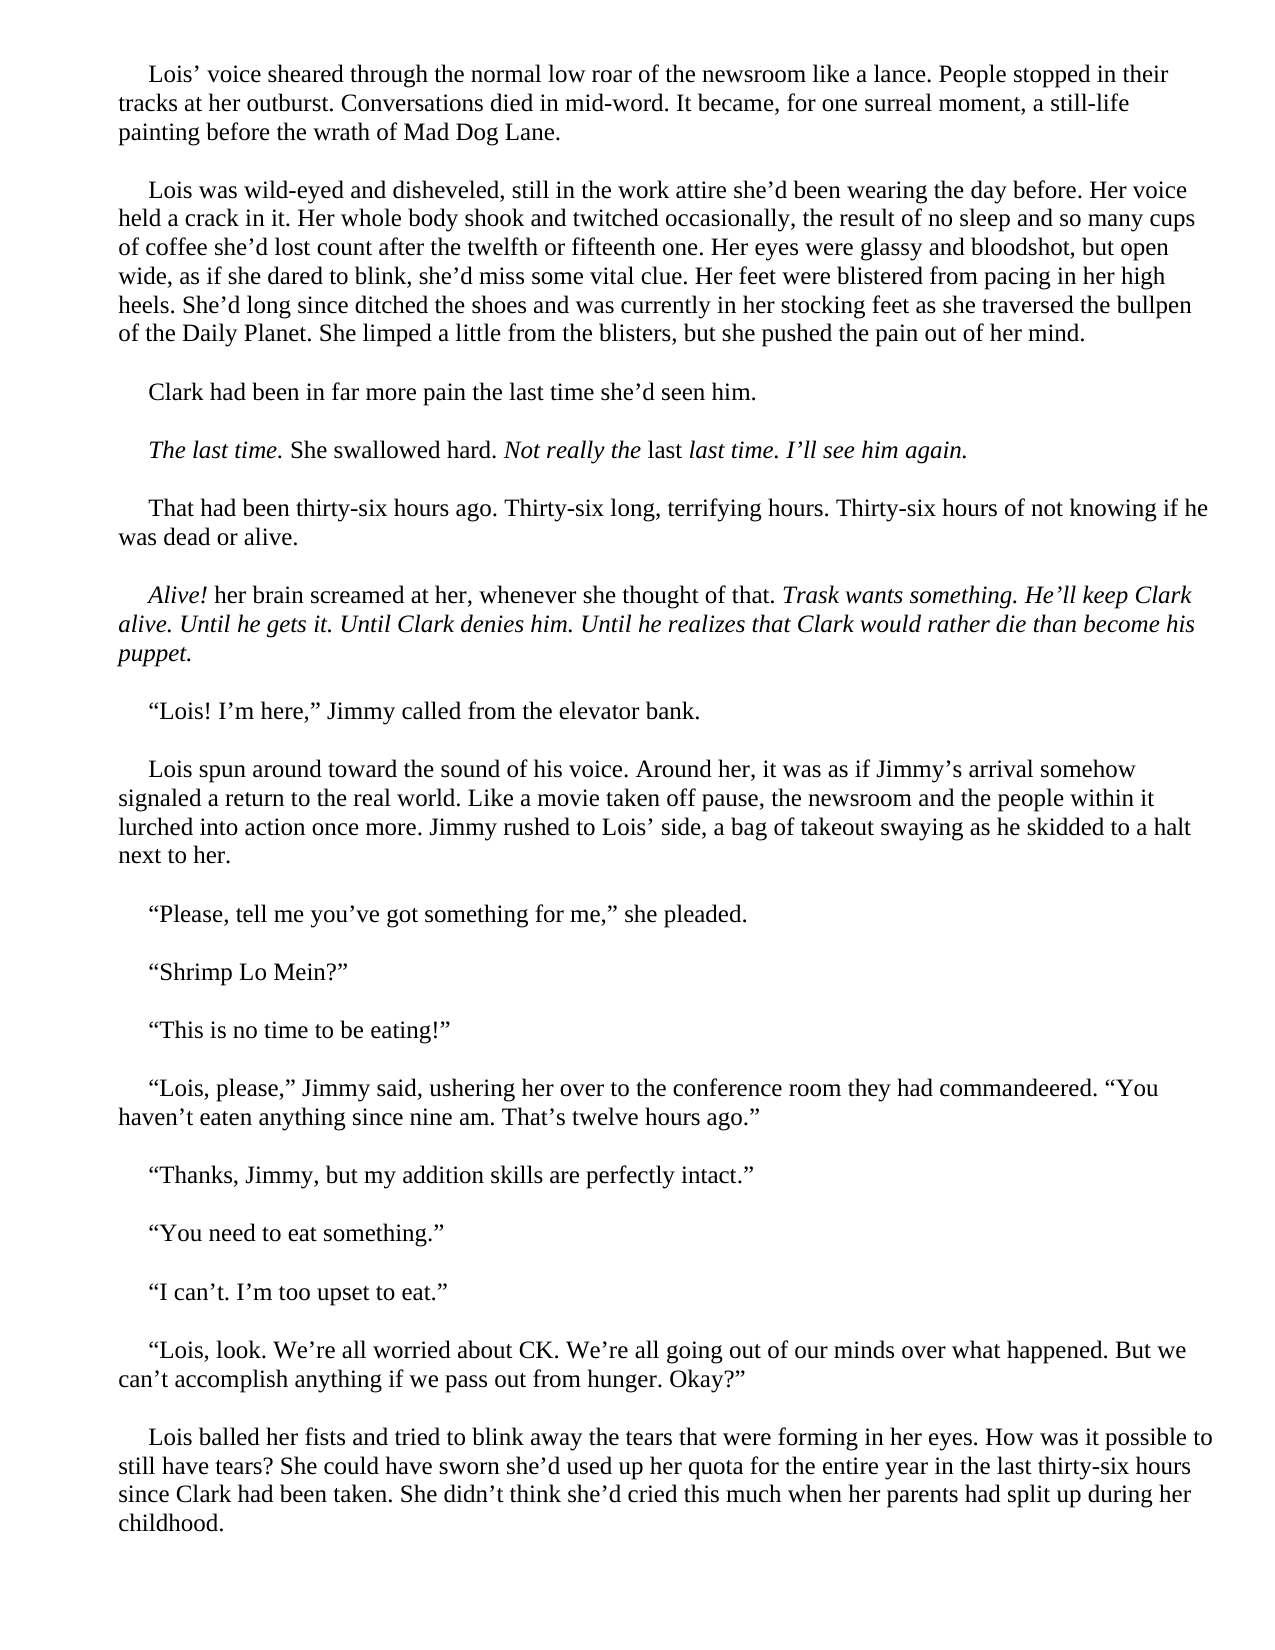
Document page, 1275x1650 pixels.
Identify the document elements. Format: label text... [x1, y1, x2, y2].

text “Shrimp Lo Mein?” [118, 957, 1216, 986]
text That had been thirty-six hours ago. Thirty-six long, terrifying hours. Thirty-six hours of not knowing if he was dead or alive. [118, 493, 1216, 551]
text The last time. She swallowed hard. Not really the last last time. I’ll see him again. [118, 435, 1216, 464]
text Lois was wild-eyed and disheveled, still in the work attire she’d been wearing the day before. Her voice held a crack in it. Her whole body shook and twitched occasionally, the result of no sleep and so many cups of coffee she’d lost count after the twelfth or fifteenth one. Her eyes were glassy and bloodshot, but open wide, as if she dared to blink, she’d miss some vital clue. Her feet were blistered from pacing in her high heels. She’d long since ditched the shoes and was currently in her stocking feet as she traversed the bullpen of the Daily Planet. She limped a little from the blisters, but she pushed the pain out of her mind. [118, 175, 1216, 347]
text “You need to eat something.” [118, 1218, 1216, 1247]
text “Lois! I’m here,” Jimmy called from the elevator bank. [118, 696, 1216, 725]
text “I can’t. I’m too upset to eat.” [118, 1277, 1216, 1306]
text Alive! her brain screamed at her, whenever she thought of that. Trask wants something. He’ll keep Clark alive. Until he gets it. Until Clark denies him. Until he realizes that Clark would rather die than become his puppet. [118, 580, 1216, 666]
text “Lois, look. We’re all worried about CK. We’re all going out of our minds over what happened. But we can’t accomplish anything if we pass out from hunger. Okay?” [118, 1335, 1216, 1392]
text Clark had been in far more pain the last time she’d seen him. [118, 377, 1216, 406]
text Lois spun around toward the sound of his voice. Around her, it was as if Jimmy’s arrival somehow signaled a return to the real world. Like a movie taken off pause, the newsroom and the people within it lurched into action once more. Jimmy rushed to Lois’ side, a bag of takeout swaying as he skidded to a halt next to her. [118, 754, 1216, 869]
text Lois balled her fists and tried to blink away the tears that were forming in her eyes. How was it possible to still have tears? She could have sworn she’d used up her quota for the entire year in the last thirty-six hours since Clark had been taken. She didn’t think she’d cried this much when her parents had split up during her childhood. [118, 1422, 1216, 1537]
text “Please, tell me you’ve got something for me,” she pleaded. [118, 899, 1216, 927]
text “This is no time to be eating!” [118, 1015, 1216, 1044]
text Lois’ voice sheared through the normal low roar of the newsroom like a lance. People stopped in their tracks at her outburst. Conversations died in mid-word. It became, for one surreal moment, a still-life painting before the wrath of Mad Dog Lane. [118, 59, 1216, 145]
text “Lois, please,” Jimmy said, ushering her over to the conference room they had commandeered. “You haven’t eaten anything since nine am. That’s twelve hours ago.” [118, 1073, 1216, 1131]
text “Thanks, Jimmy, but my addition skills are perfectly intact.” [118, 1160, 1216, 1189]
